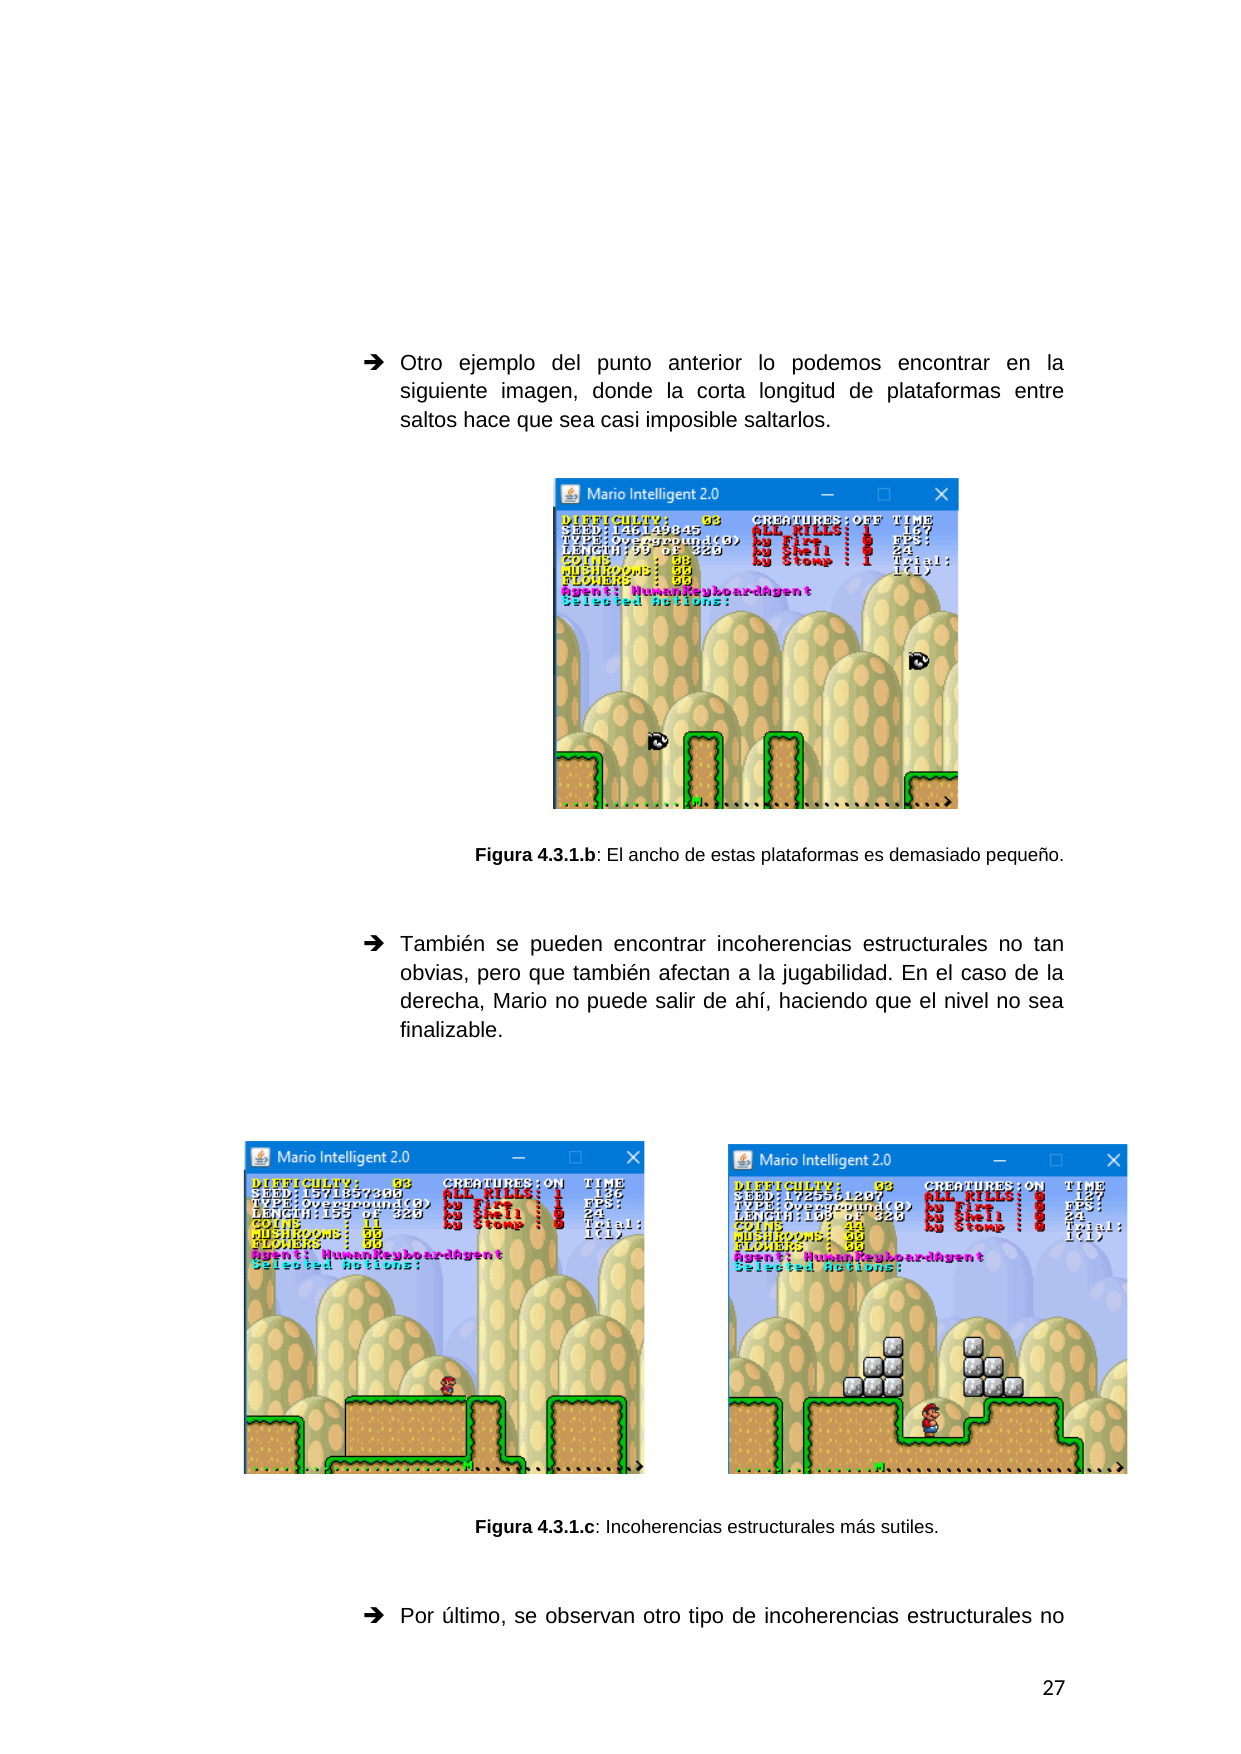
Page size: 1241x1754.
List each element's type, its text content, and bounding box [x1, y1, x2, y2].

list Por último, se observan otro tipo de incoherencias estructurales no [362, 1603, 1065, 1628]
picture [728, 1144, 1128, 1474]
list Otro ejemplo del punto anterior lo podemos encontrar en la siguiente imagen, donde la corta longitud de plataformas entre saltos hace que sea casi imposible saltarlos. [362, 349, 1065, 432]
text Figura 4.3.1.b: El ancho de estas plataformas es demasiado pequeño. [475, 843, 1065, 865]
text Figura 4.3.1.c: Incoherencias estructurales más sutiles. [475, 1516, 1065, 1537]
list También se pueden encontrar incoherencias estructurales no tan obvias, pero que también afectan a la jugabilidad. En el caso de la derecha, Mario no puede salir de ahí, haciendo que el nivel no sea finalizable. [362, 930, 1065, 1042]
